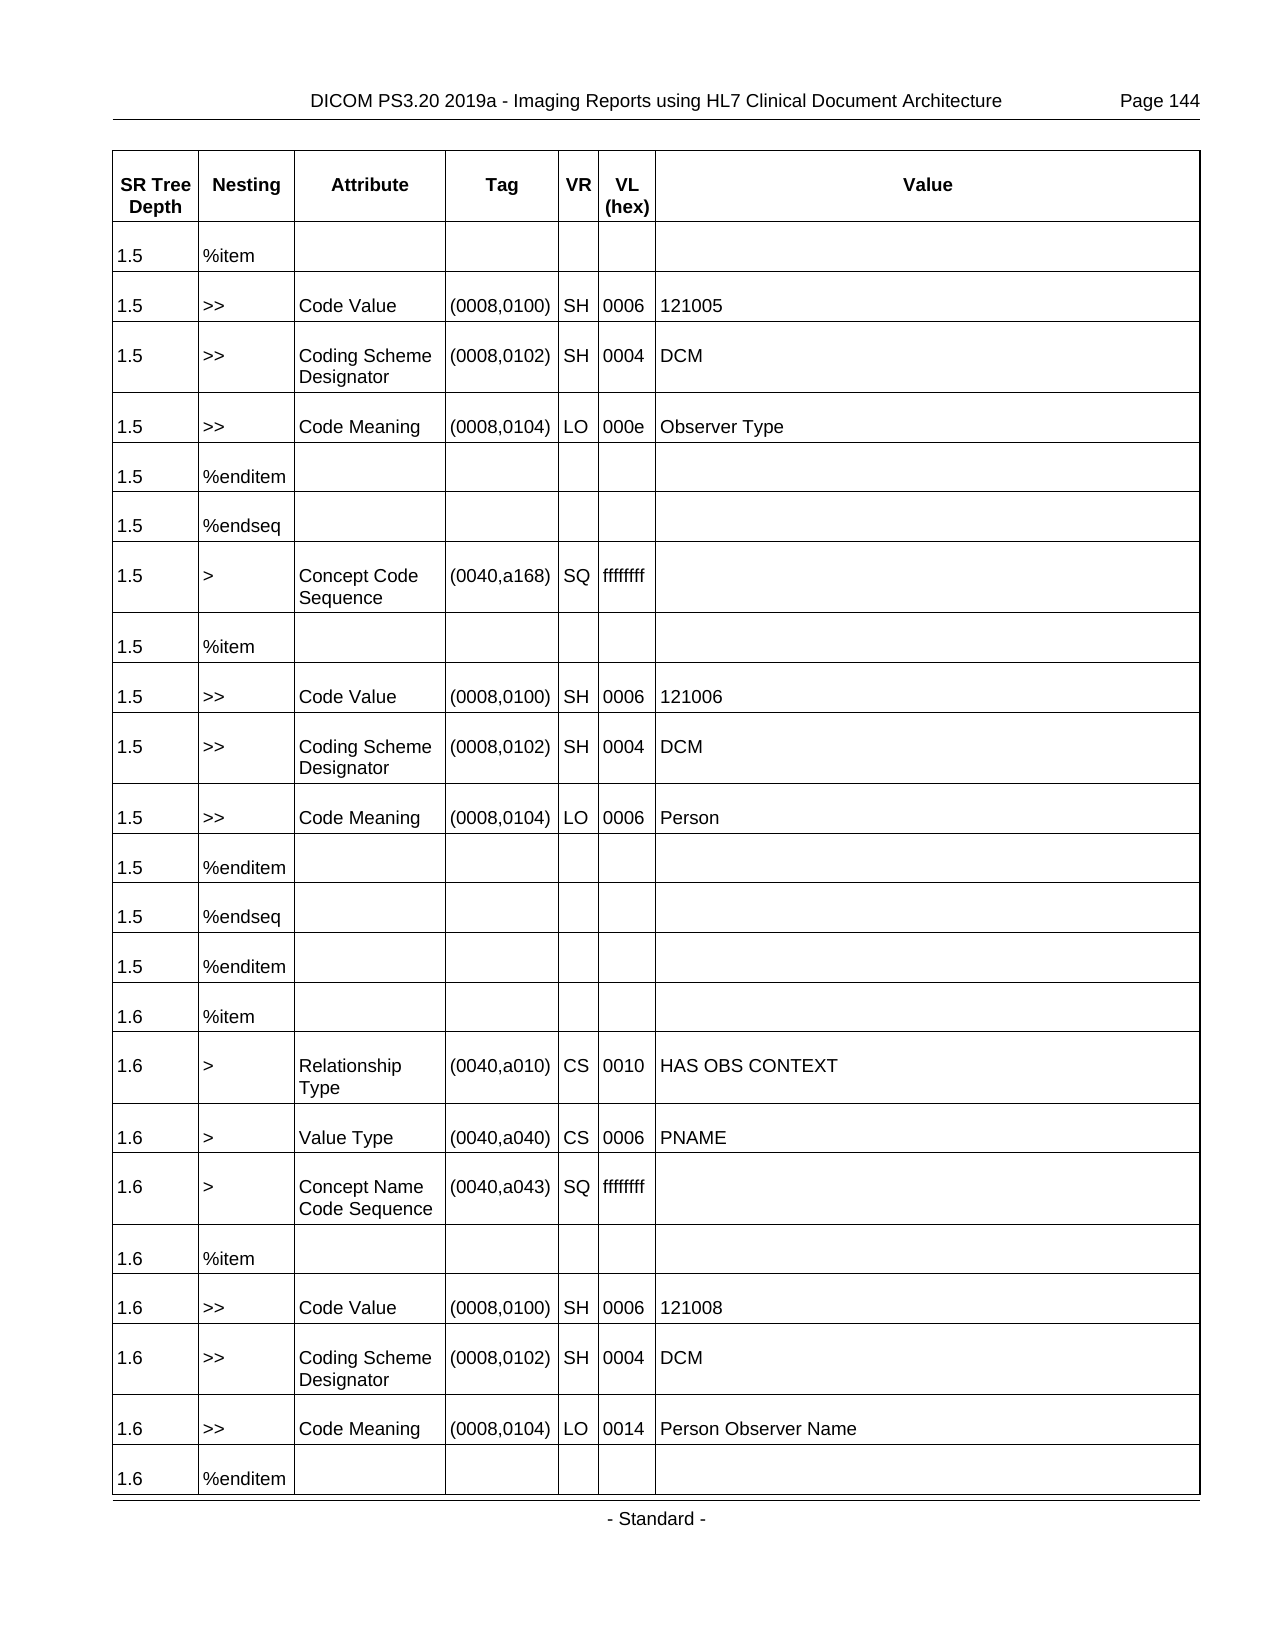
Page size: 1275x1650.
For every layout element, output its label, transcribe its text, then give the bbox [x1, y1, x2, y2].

table_cell (0008,0104) [446, 784, 558, 832]
table_cell 0010 [599, 1032, 655, 1102]
table_cell Code Meaning [295, 1395, 445, 1444]
table_cell [656, 492, 1199, 541]
table_cell 1.5 [113, 443, 198, 491]
table_cell [559, 222, 598, 271]
table_cell Code Meaning [295, 784, 445, 832]
table_cell DCM [656, 713, 1199, 783]
table_cell [295, 492, 445, 541]
table_cell %item [199, 613, 294, 662]
table_cell >> [199, 393, 294, 442]
table_cell PNAME [656, 1104, 1199, 1152]
table_cell 121006 [656, 663, 1199, 712]
table_cell [656, 933, 1199, 982]
table_cell [599, 492, 655, 541]
table_cell [559, 983, 598, 1031]
table_cell [295, 883, 445, 932]
table_cell >> [199, 713, 294, 783]
table_cell %item [199, 222, 294, 271]
table_cell [446, 443, 558, 491]
table_cell [599, 613, 655, 662]
table_cell [295, 933, 445, 982]
table_cell Coding Scheme Designator [295, 322, 445, 392]
table_cell 1.6 [113, 1324, 198, 1394]
table_cell 1.6 [113, 1395, 198, 1444]
table_cell [599, 834, 655, 882]
table_cell ffffffff [599, 542, 655, 612]
table_cell [446, 883, 558, 932]
table_cell 1.5 [113, 542, 198, 612]
table_cell %endseq [199, 492, 294, 541]
table_cell [446, 222, 558, 271]
table_cell [656, 883, 1199, 932]
table_header Value [656, 151, 1199, 221]
table_cell 0006 [599, 663, 655, 712]
table_cell 121008 [656, 1274, 1199, 1323]
table_cell Coding Scheme Designator [295, 713, 445, 783]
table_cell [295, 613, 445, 662]
table_cell LO [559, 784, 598, 832]
table_cell [295, 1445, 445, 1493]
table_cell SH [559, 1324, 598, 1394]
table_cell [656, 983, 1199, 1031]
table_cell Relationship Type [295, 1032, 445, 1102]
table_cell [446, 983, 558, 1031]
table_cell 1.5 [113, 784, 198, 832]
table_cell 0006 [599, 1104, 655, 1152]
table_cell (0008,0102) [446, 322, 558, 392]
table_cell Concept Name Code Sequence [295, 1153, 445, 1223]
table_cell (0040,a040) [446, 1104, 558, 1152]
table_cell 1.6 [113, 1032, 198, 1102]
table_cell [559, 443, 598, 491]
table_cell SH [559, 272, 598, 321]
table_cell %enditem [199, 933, 294, 982]
table_cell 1.6 [113, 1225, 198, 1273]
table_cell Coding Scheme Designator [295, 1324, 445, 1394]
table_cell [656, 1153, 1199, 1223]
table_cell 1.5 [113, 272, 198, 321]
table_cell ffffffff [599, 1153, 655, 1223]
table_cell [656, 542, 1199, 612]
table_cell (0008,0102) [446, 1324, 558, 1394]
table_cell [656, 222, 1199, 271]
table_cell [446, 834, 558, 882]
table_cell [599, 1445, 655, 1493]
table_header VL (hex) [599, 151, 655, 221]
table_cell >> [199, 322, 294, 392]
table_cell (0040,a043) [446, 1153, 558, 1223]
table_cell [656, 1445, 1199, 1493]
table_cell > [199, 1104, 294, 1152]
table_cell SH [559, 663, 598, 712]
table_cell %item [199, 1225, 294, 1273]
table_cell Code Value [295, 272, 445, 321]
table_cell SH [559, 322, 598, 392]
table_cell %enditem [199, 443, 294, 491]
table_cell Code Value [295, 1274, 445, 1323]
table_cell SQ [559, 1153, 598, 1223]
table_cell 1.5 [113, 222, 198, 271]
table_cell [559, 613, 598, 662]
table_cell LO [559, 1395, 598, 1444]
table_cell [446, 492, 558, 541]
table_cell (0008,0100) [446, 663, 558, 712]
table_cell [446, 933, 558, 982]
table_cell 1.6 [113, 1445, 198, 1493]
table_cell Person [656, 784, 1199, 832]
table_header Attribute [295, 151, 445, 221]
table_cell 1.6 [113, 1104, 198, 1152]
table_cell (0008,0102) [446, 713, 558, 783]
table_header SR Tree Depth [113, 151, 198, 221]
table_cell Code Meaning [295, 393, 445, 442]
table_cell 000e [599, 393, 655, 442]
table_cell 1.6 [113, 1153, 198, 1223]
table_cell [559, 834, 598, 882]
table_cell [295, 834, 445, 882]
table_cell > [199, 542, 294, 612]
table_cell (0008,0104) [446, 393, 558, 442]
table_cell 1.5 [113, 883, 198, 932]
table_cell CS [559, 1104, 598, 1152]
table_cell [656, 443, 1199, 491]
table_cell 0006 [599, 784, 655, 832]
table_cell Value Type [295, 1104, 445, 1152]
table_cell DCM [656, 322, 1199, 392]
table_cell (0008,0100) [446, 272, 558, 321]
table_cell 1.5 [113, 613, 198, 662]
table_cell LO [559, 393, 598, 442]
table_cell [559, 1225, 598, 1273]
table_cell Observer Type [656, 393, 1199, 442]
table_cell [599, 222, 655, 271]
table_cell 0014 [599, 1395, 655, 1444]
table_cell SH [559, 1274, 598, 1323]
table_cell (0008,0104) [446, 1395, 558, 1444]
table_cell [446, 1225, 558, 1273]
table_cell (0040,a168) [446, 542, 558, 612]
table_cell [446, 613, 558, 662]
table_header Nesting [199, 151, 294, 221]
table_cell 1.5 [113, 322, 198, 392]
table_cell (0040,a010) [446, 1032, 558, 1102]
table_cell [599, 933, 655, 982]
table_header Tag [446, 151, 558, 221]
table_cell %enditem [199, 834, 294, 882]
table_cell 0006 [599, 1274, 655, 1323]
table_cell 121005 [656, 272, 1199, 321]
table_cell SQ [559, 542, 598, 612]
table_cell [656, 1225, 1199, 1273]
table_cell [599, 983, 655, 1031]
table_cell >> [199, 272, 294, 321]
table_cell 0006 [599, 272, 655, 321]
table_cell [599, 443, 655, 491]
table_cell [656, 834, 1199, 882]
table_cell DCM [656, 1324, 1199, 1394]
table_cell Concept Code Sequence [295, 542, 445, 612]
table_cell 1.5 [113, 492, 198, 541]
table_cell [295, 983, 445, 1031]
table_cell >> [199, 1324, 294, 1394]
table_cell 1.5 [113, 393, 198, 442]
table_cell [559, 933, 598, 982]
table_cell Code Value [295, 663, 445, 712]
table_cell 1.6 [113, 1274, 198, 1323]
table_cell HAS OBS CONTEXT [656, 1032, 1199, 1102]
table_cell [599, 883, 655, 932]
table_cell [559, 492, 598, 541]
table_cell [295, 443, 445, 491]
table_cell [446, 1445, 558, 1493]
table_cell %item [199, 983, 294, 1031]
table_cell > [199, 1032, 294, 1102]
table_cell [295, 222, 445, 271]
table_cell %enditem [199, 1445, 294, 1493]
table_cell >> [199, 663, 294, 712]
table_cell >> [199, 784, 294, 832]
table_cell (0008,0100) [446, 1274, 558, 1323]
table_cell SH [559, 713, 598, 783]
table_cell 1.5 [113, 663, 198, 712]
table_header VR [559, 151, 598, 221]
table_cell > [199, 1153, 294, 1223]
table_cell 0004 [599, 1324, 655, 1394]
table_cell %endseq [199, 883, 294, 932]
table_cell [599, 1225, 655, 1273]
table_cell 1.6 [113, 983, 198, 1031]
table_cell CS [559, 1032, 598, 1102]
table_cell [559, 1445, 598, 1493]
table_cell [295, 1225, 445, 1273]
table_cell >> [199, 1395, 294, 1444]
table_cell >> [199, 1274, 294, 1323]
table_cell 0004 [599, 713, 655, 783]
table_cell [656, 613, 1199, 662]
table_cell 1.5 [113, 933, 198, 982]
table_cell 1.5 [113, 834, 198, 882]
table_cell 1.5 [113, 713, 198, 783]
table_cell 0004 [599, 322, 655, 392]
table_cell Person Observer Name [656, 1395, 1199, 1444]
table_cell [559, 883, 598, 932]
